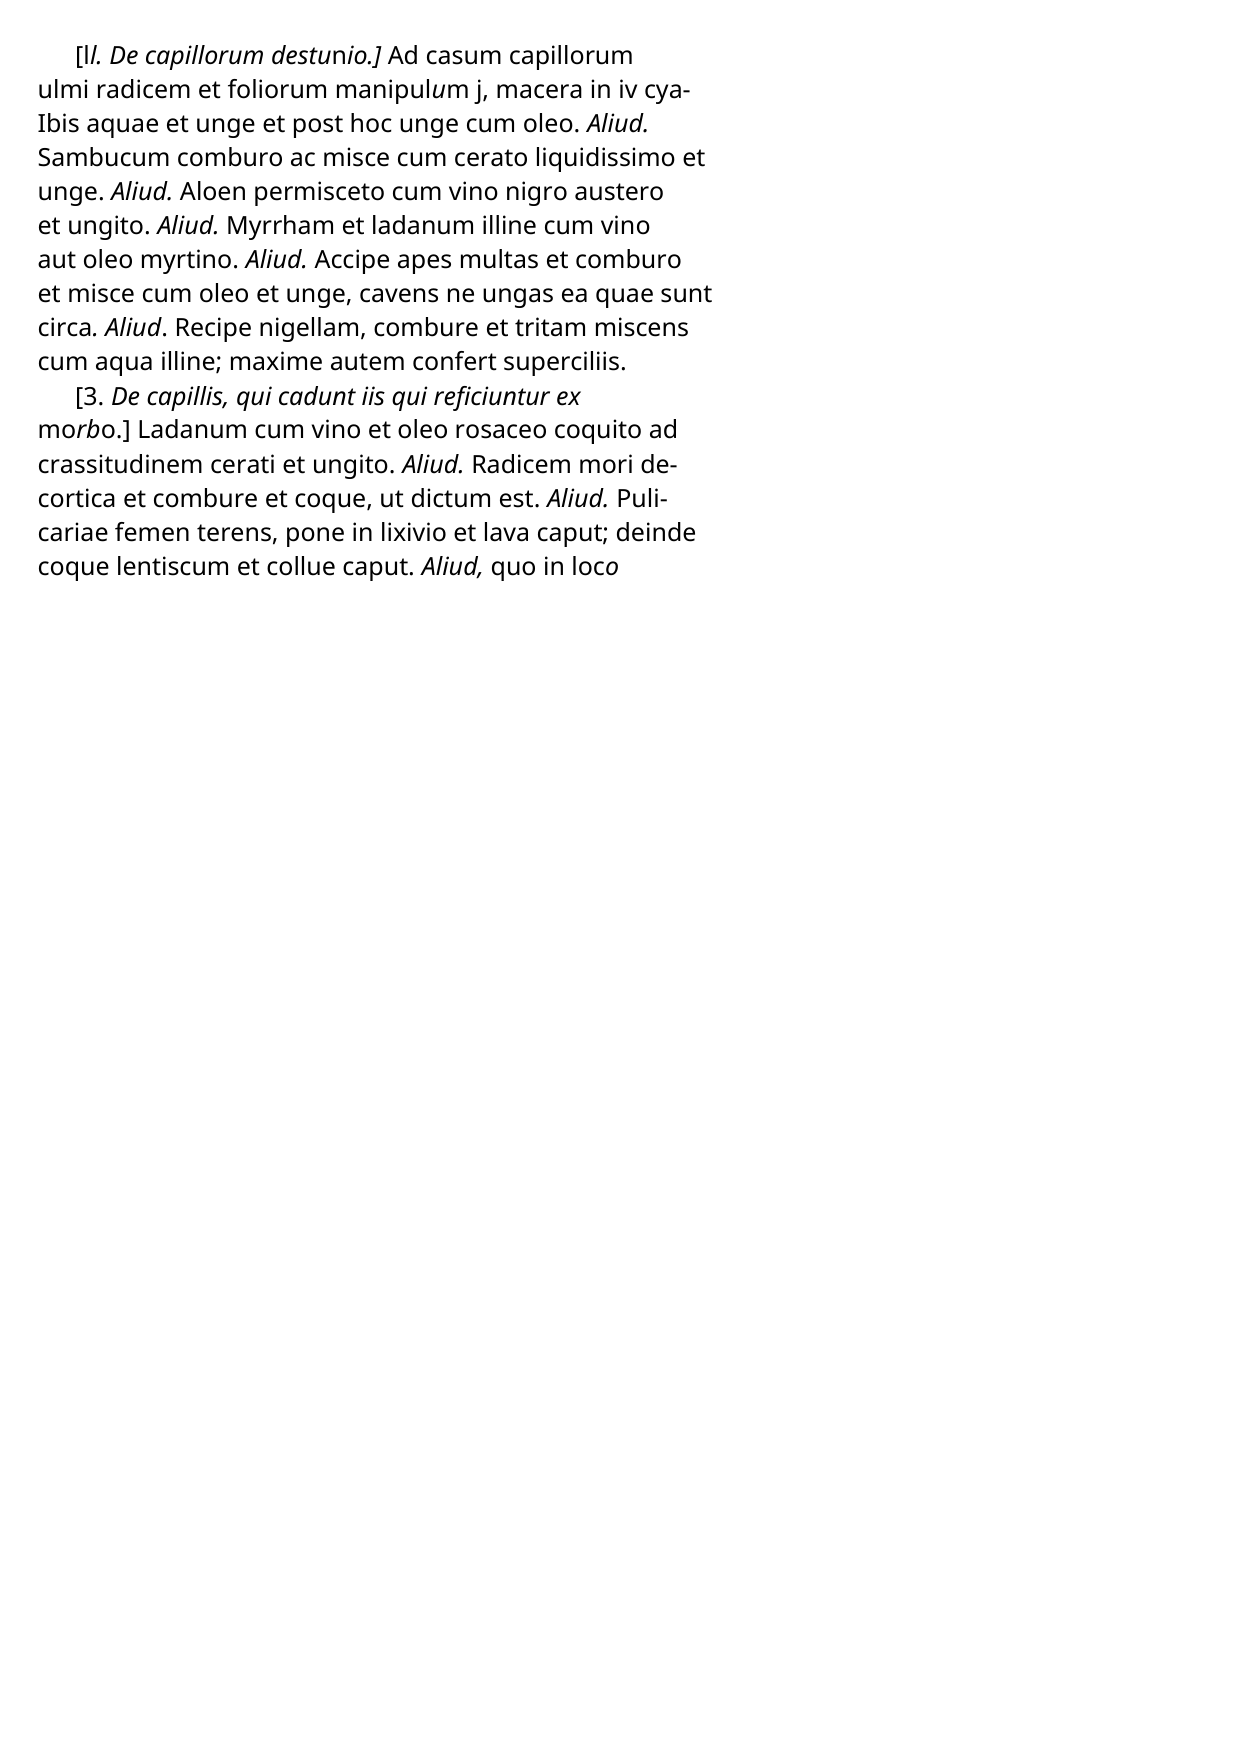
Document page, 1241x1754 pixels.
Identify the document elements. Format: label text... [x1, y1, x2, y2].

text [ll. De capillorum destunio.] Ad casum capillorum ulmi radicem et foliorum manipulum j, macera in iv cya- Ibis aquae et unge et post hoc unge cum oleo. Aliud. Sambucum comburo ac misce cum cerato liquidissimo et unge. Aliud. Aloen permisceto cum vino nigro austero et ungito. Aliud. Myrrham et ladanum illine cum vino aut oleo myrtino. Aliud. Accipe apes multas et comburo et misce cum oleo et unge, cavens ne ungas ea quae sunt circa. Aliud. Recipe nigellam, combure et tritam miscens cum aqua illine; maxime autem confert superciliis. [37, 37, 1203, 378]
text [3. De capillis, qui cadunt iis qui reficiuntur ex morbo.] Ladanum cum vino et oleo rosaceo coquito ad crassitudinem cerati et ungito. Aliud. Radicem mori de- cortica et combure et coque, ut dictum est. Aliud. Puli- cariae femen terens, pone in lixivio et lava caput; deinde coque lentiscum et collue caput. Aliud, quo in loco [37, 378, 1203, 582]
